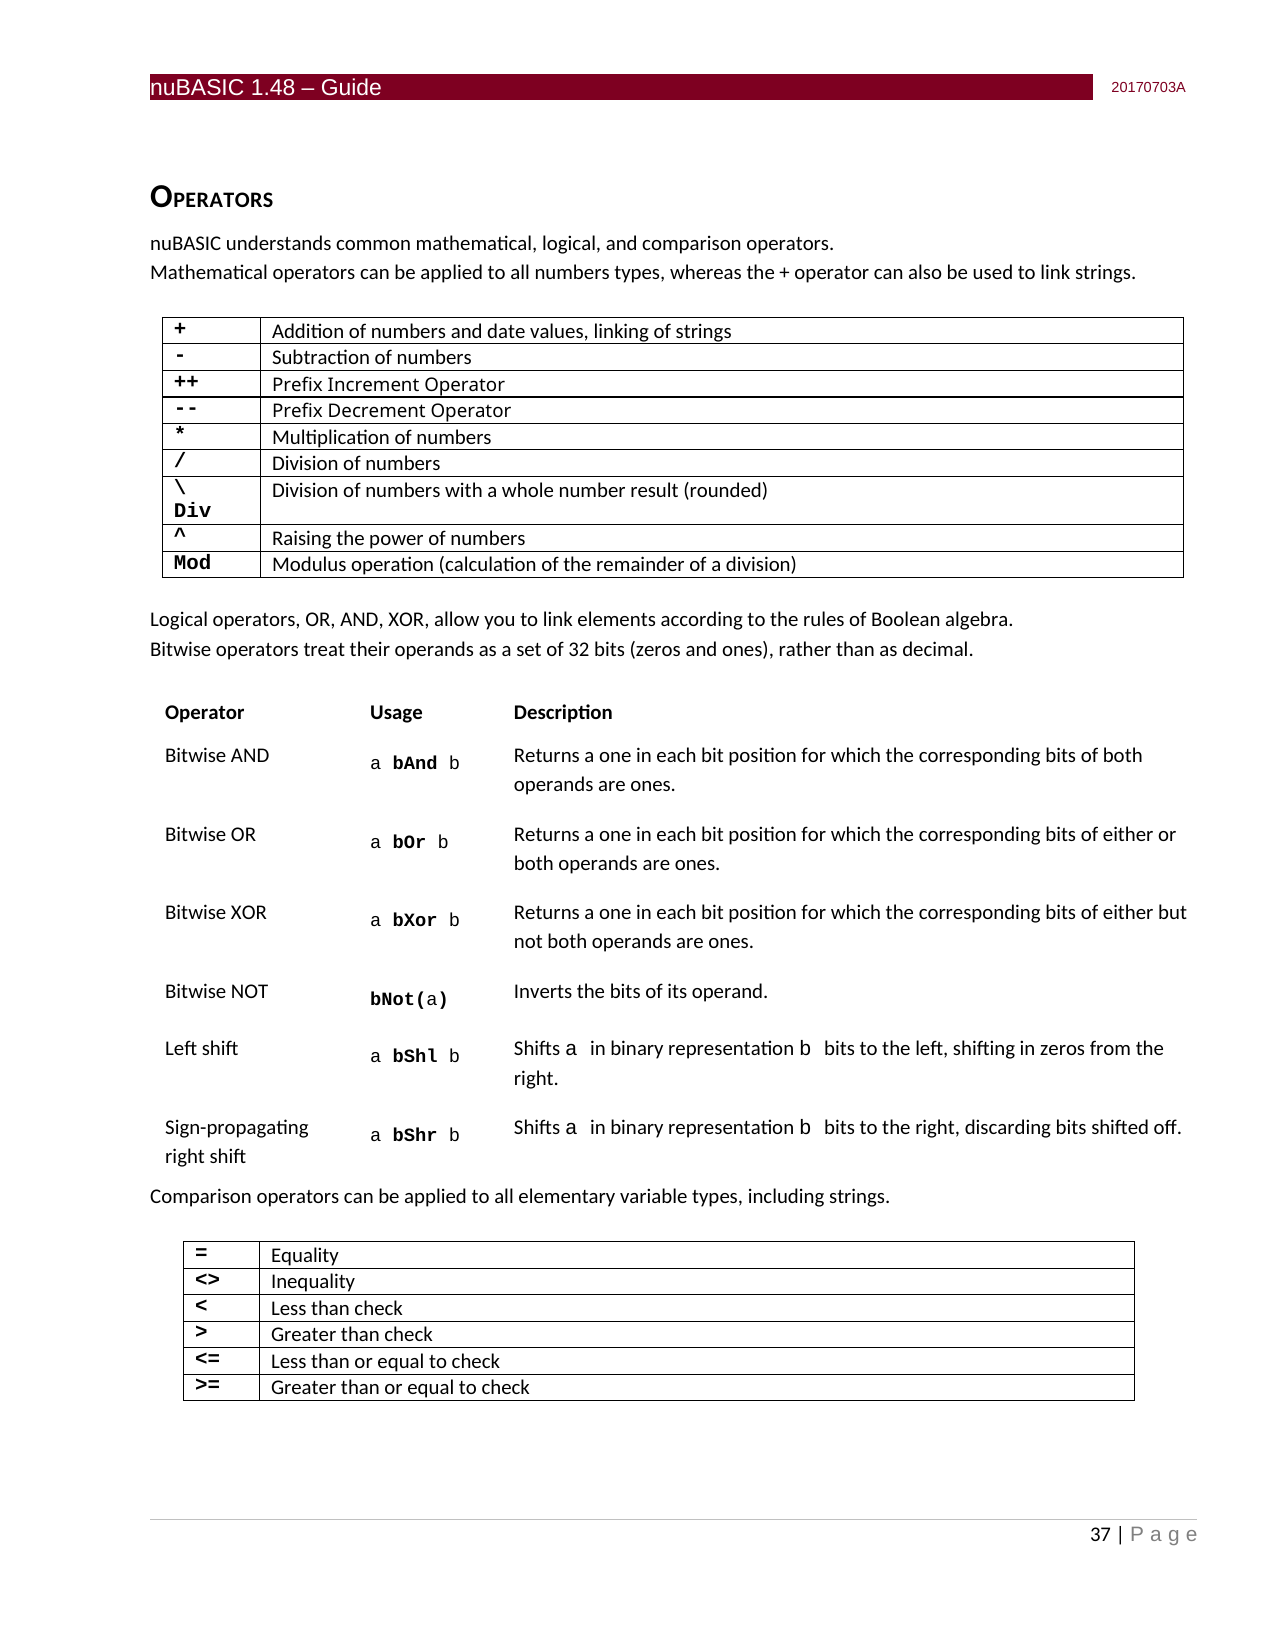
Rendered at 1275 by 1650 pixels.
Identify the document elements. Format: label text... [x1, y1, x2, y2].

table_cell Inequality [260, 1269, 1134, 1294]
table_header Operator [154, 696, 369, 731]
table_cell >= [184, 1375, 259, 1400]
text Bitwise operators treat their operands as a set of 32 bits (zeros and ones), rather than as decimal. [150, 636, 1197, 661]
text Comparison operators can be applied to all elementary variable types, including strings. [150, 1183, 1197, 1209]
table_cell ^ [163, 525, 260, 551]
table_cell Mod [163, 552, 260, 577]
table_cell Modulus operation (calculation of the remainder of a division) [261, 552, 1183, 577]
table_header = [184, 1242, 259, 1268]
table_cell Subtraction of numbers [261, 344, 1183, 370]
table_cell Division of numbers [261, 450, 1183, 476]
table_cell -- [163, 398, 260, 423]
text nuBASIC understands common mathematical, logical, and comparison operators. [150, 230, 1197, 256]
table_cell a bOr b [371, 812, 513, 888]
table_cell Bitwise XOR [154, 890, 369, 967]
table_cell Shifts a in binary representation b bits to the left, shifting in zeros from the right. [515, 1025, 1192, 1103]
table_cell Multiplication of numbers [261, 424, 1183, 449]
table_cell Greater than check [260, 1322, 1134, 1347]
table_cell Returns a one in each bit position for which the corresponding bits of both operands are ones. [515, 733, 1192, 809]
text Mathematical operators can be applied to all numbers types, whereas the + operator can also be used to link strings. [150, 259, 1197, 285]
table_cell Left shift [154, 1025, 369, 1103]
table_cell \ Div [163, 477, 260, 524]
table_cell Less than check [260, 1295, 1134, 1321]
table_cell <> [184, 1269, 259, 1294]
table_cell Prefix Decrement Operator [261, 398, 1183, 423]
table_cell / [163, 450, 260, 476]
table_cell <= [184, 1348, 259, 1373]
table_cell Bitwise AND [154, 733, 369, 809]
table_cell Shifts a in binary representation b bits to the right, discarding bits shifted off. [515, 1105, 1192, 1181]
table_cell Prefix Increment Operator [261, 371, 1183, 396]
table_cell Bitwise OR [154, 812, 369, 888]
table_cell ++ [163, 371, 260, 396]
table_header Usage [371, 696, 513, 731]
table_cell Returns a one in each bit position for which the corresponding bits of either or both operands are ones. [515, 812, 1192, 888]
table_header + [163, 318, 260, 343]
table_header Equality [260, 1242, 1134, 1268]
table_header Addition of numbers and date values, linking of strings [261, 318, 1183, 343]
table_cell > [184, 1322, 259, 1347]
table_header Description [515, 696, 1192, 731]
table_cell Bitwise NOT [154, 969, 369, 1023]
table_cell Returns a one in each bit position for which the corresponding bits of either but not both operands are ones. [515, 890, 1192, 967]
text Logical operators, OR, AND, XOR, allow you to link elements according to the rules of Boolean algebra. [150, 607, 1197, 632]
table_cell a bShl b [371, 1025, 513, 1103]
table_cell a bAnd b [371, 733, 513, 809]
table_cell * [163, 424, 260, 449]
table_cell a bShr b [371, 1105, 513, 1181]
table_cell Division of numbers with a whole number result (rounded) [261, 477, 1183, 524]
table_cell Less than or equal to check [260, 1348, 1134, 1373]
table_cell Inverts the bits of its operand. [515, 969, 1192, 1023]
table_cell bNot(a) [371, 969, 513, 1023]
table_cell - [163, 344, 260, 370]
table_cell a bXor b [371, 890, 513, 967]
table_cell Raising the power of numbers [261, 525, 1183, 551]
table_cell < [184, 1295, 259, 1321]
table_cell Greater than or equal to check [260, 1375, 1134, 1400]
subtitle Operators [150, 175, 1197, 216]
table_cell Sign-propagating right shift [154, 1105, 369, 1181]
